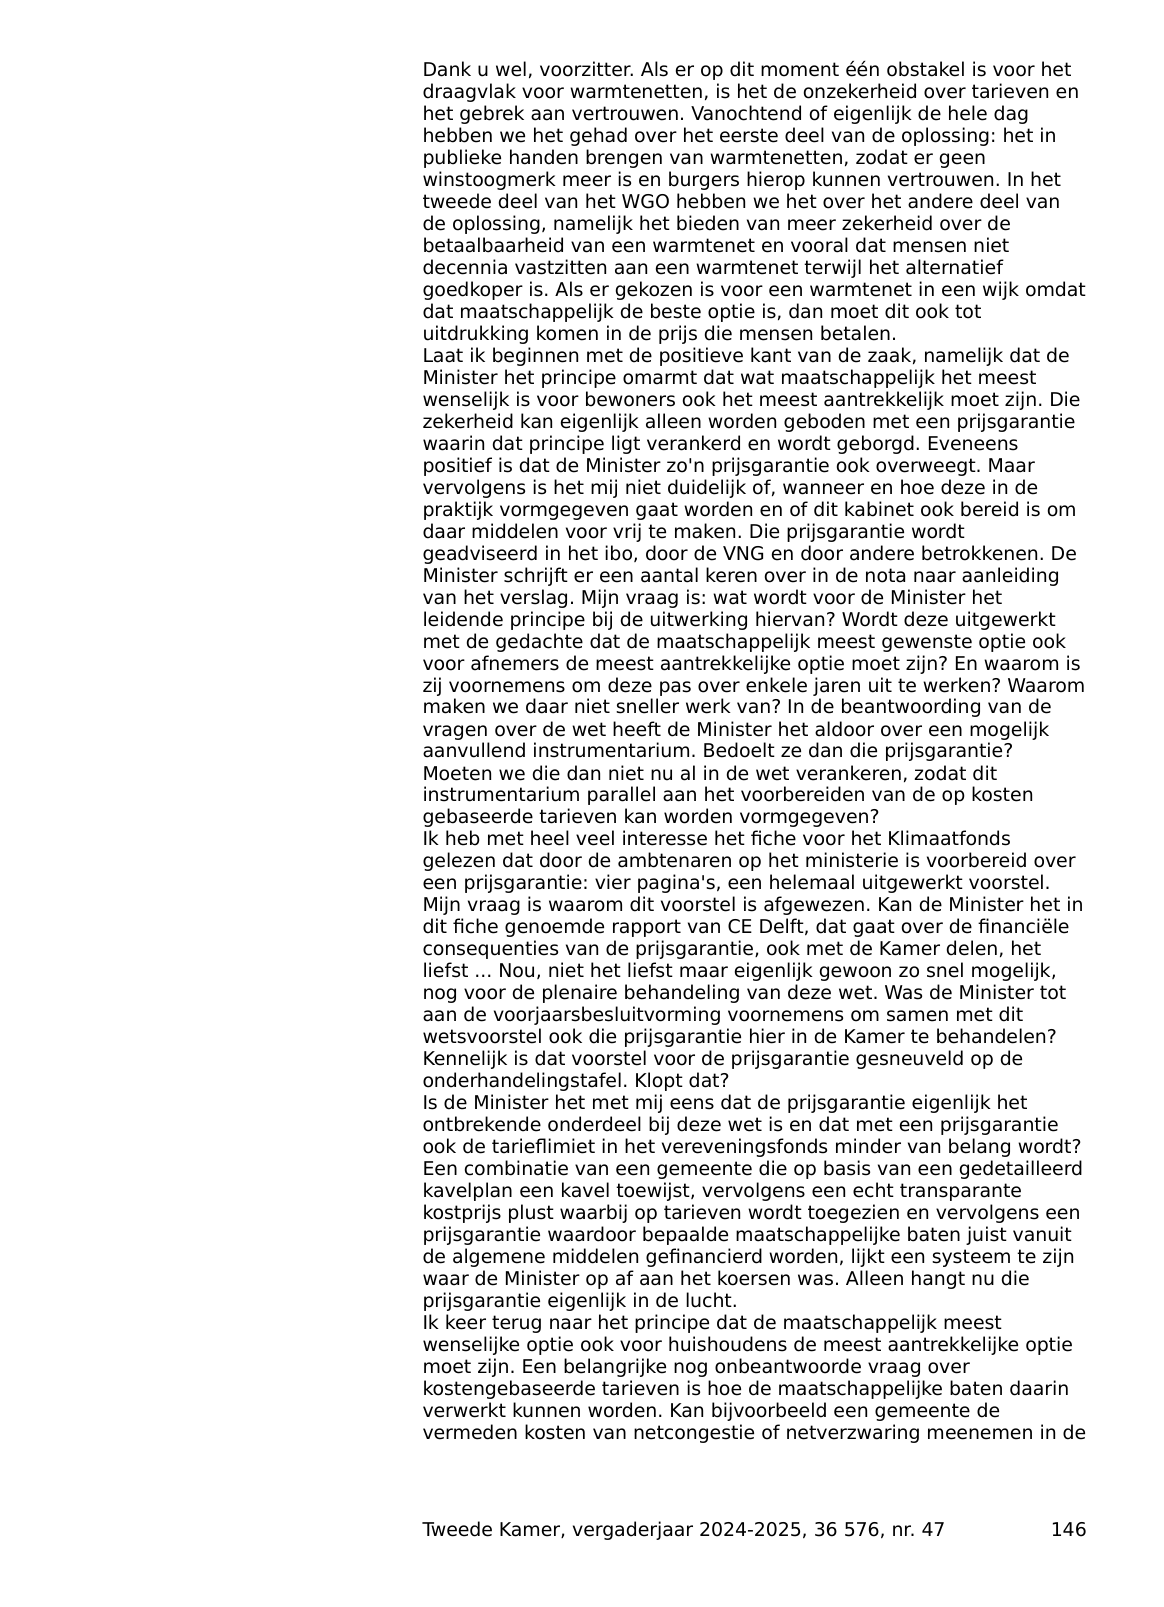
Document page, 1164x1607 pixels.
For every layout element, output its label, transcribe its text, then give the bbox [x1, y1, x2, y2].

text Laat ik beginnen met de positieve kant van de zaak, namelijk dat de Minister het principe omarmt dat wat maatschappelijk het meest wenselijk is voor bewoners ook het meest aantrekkelijk moet zijn. Die zekerheid kan eigenlijk alleen worden geboden met een prijsgarantie waarin dat principe ligt verankerd en wordt geborgd. Eveneens positief is dat de Minister zo'n prijsgarantie ook overweegt. Maar vervolgens is het mij niet duidelijk of, wanneer en hoe deze in de praktijk vormgegeven gaat worden en of dit kabinet ook bereid is om daar middelen voor vrij te maken. Die prijsgarantie wordt geadviseerd in het ibo, door de VNG en door andere betrokkenen. De Minister schrijft er een aantal keren over in de nota naar aanleiding van het verslag. Mijn vraag is: wat wordt voor de Minister het leidende principe bij de uitwerking hiervan? Wordt deze uitgewerkt met de gedachte dat de maatschappelijk meest gewenste optie ook voor afnemers de meest aantrekkelijke optie moet zijn? En waarom is zij voornemens om deze pas over enkele jaren uit te werken? Waarom maken we daar niet sneller werk van? In de beantwoording van de vragen over de wet heeft de Minister het aldoor over een mogelijk aanvullend instrumentarium. Bedoelt ze dan die prijsgarantie? Moeten we die dan niet nu al in de wet verankeren, zodat dit instrumentarium parallel aan het voorbereiden van de op kosten gebaseerde tarieven kan worden vormgegeven? [422, 345, 1087, 828]
text Ik keer terug naar het principe dat de maatschappelijk meest wenselijke optie ook voor huishoudens de meest aantrekkelijke optie moet zijn. Een belangrijke nog onbeantwoorde vraag over kostengebaseerde tarieven is hoe de maatschappelijke baten daarin verwerkt kunnen worden. Kan bijvoorbeeld een gemeente de vermeden kosten van netcongestie of netverzwaring meenemen in de [422, 1312, 1087, 1444]
text Is de Minister het met mij eens dat de prijsgarantie eigenlijk het ontbrekende onderdeel bij deze wet is en dat met een prijsgarantie ook de tarieflimiet in het vereveningsfonds minder van belang wordt? Een combinatie van een gemeente die op basis van een gedetailleerd kavelplan een kavel toewijst, vervolgens een echt transparante kostprijs plust waarbij op tarieven wordt toegezien en vervolgens een prijsgarantie waardoor bepaalde maatschappelijke baten juist vanuit de algemene middelen gefinancierd worden, lijkt een systeem te zijn waar de Minister op af aan het koersen was. Alleen hangt nu die prijsgarantie eigenlijk in de lucht. [422, 1092, 1087, 1312]
text Dank u wel, voorzitter. Als er op dit moment één obstakel is voor het draagvlak voor warmtenetten, is het de onzekerheid over tarieven en het gebrek aan vertrouwen. Vanochtend of eigenlijk de hele dag hebben we het gehad over het eerste deel van de oplossing: het in publieke handen brengen van warmtenetten, zodat er geen winstoogmerk meer is en burgers hierop kunnen vertrouwen. In het tweede deel van het WGO hebben we het over het andere deel van de oplossing, namelijk het bieden van meer zekerheid over de betaalbaarheid van een warmtenet en vooral dat mensen niet decennia vastzitten aan een warmtenet terwijl het alternatief goedkoper is. Als er gekozen is voor een warmtenet in een wijk omdat dat maatschappelijk de beste optie is, dan moet dit ook tot uitdrukking komen in de prijs die mensen betalen. [422, 59, 1087, 345]
text Ik heb met heel veel interesse het fiche voor het Klimaatfonds gelezen dat door de ambtenaren op het ministerie is voorbereid over een prijsgarantie: vier pagina's, een helemaal uitgewerkt voorstel. Mijn vraag is waarom dit voorstel is afgewezen. Kan de Minister het in dit fiche genoemde rapport van CE Delft, dat gaat over de financiële consequenties van de prijsgarantie, ook met de Kamer delen, het liefst ... Nou, niet het liefst maar eigenlijk gewoon zo snel mogelijk, nog voor de plenaire behandeling van deze wet. Was de Minister tot aan de voorjaarsbesluitvorming voornemens om samen met dit wetsvoorstel ook die prijsgarantie hier in de Kamer te behandelen? Kennelijk is dat voorstel voor de prijsgarantie gesneuveld op de onderhandelingstafel. Klopt dat? [422, 828, 1087, 1092]
